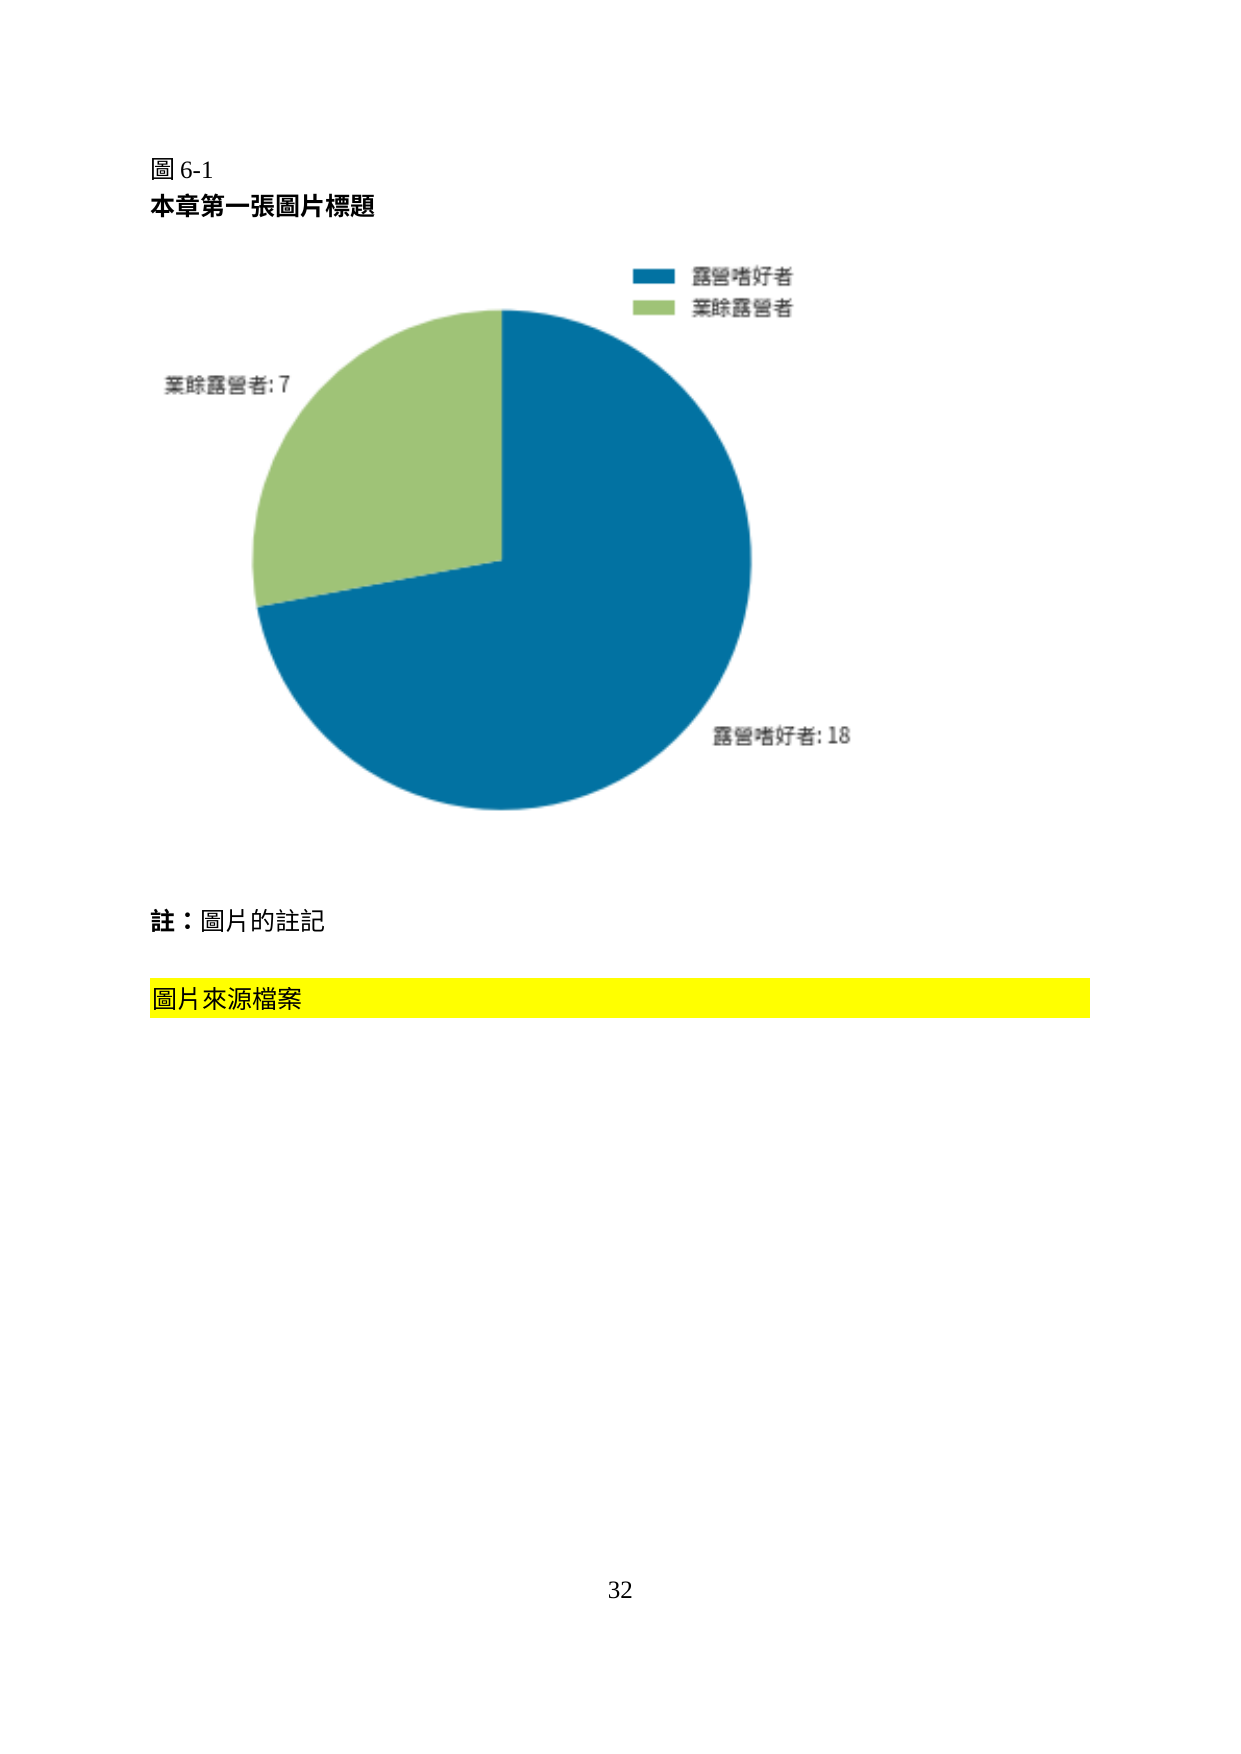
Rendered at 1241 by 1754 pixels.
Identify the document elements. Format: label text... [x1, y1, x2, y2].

text 圖6-1 本章第一張圖片標題 [150, 150, 1090, 222]
text 圖片來源檔案 [150, 978, 1090, 1018]
text 註：圖片的註記 [150, 902, 1090, 938]
picture [150, 235, 865, 888]
